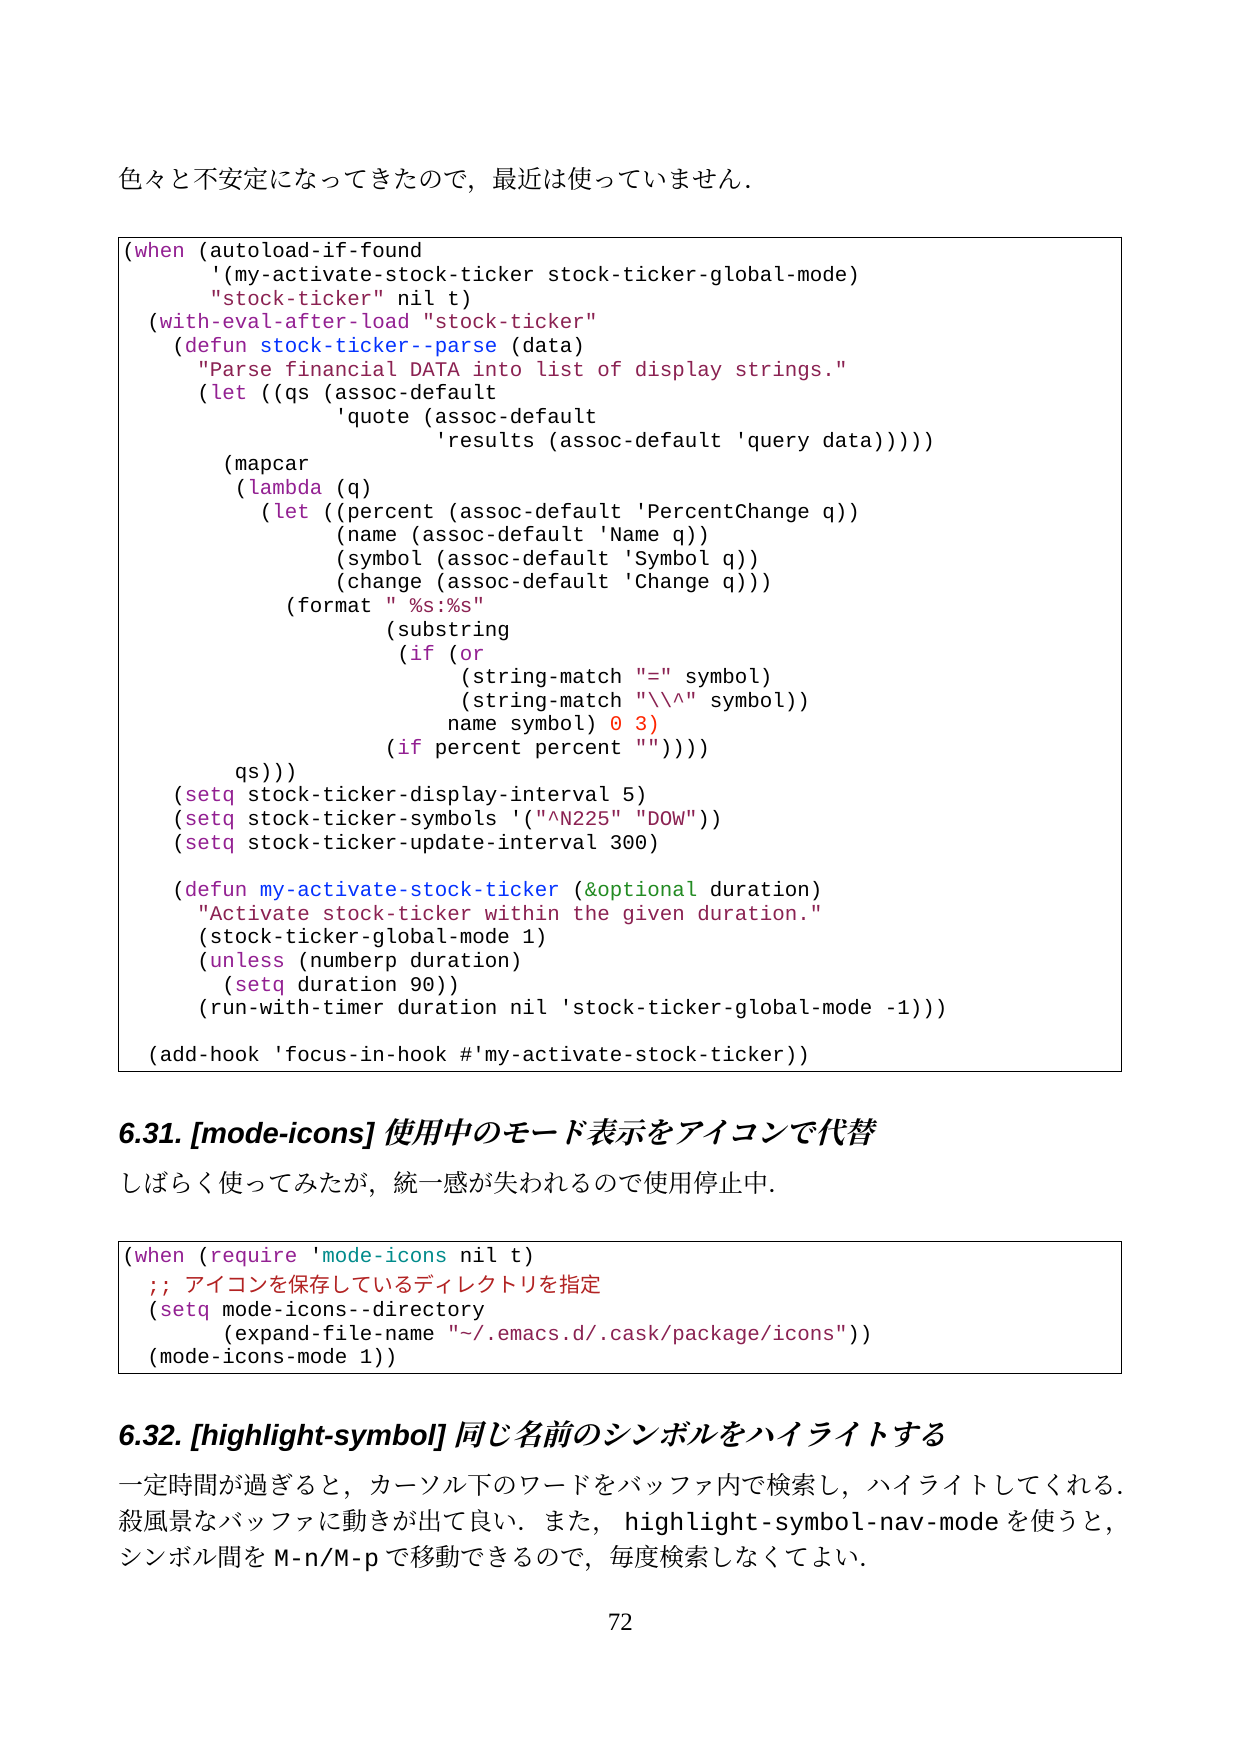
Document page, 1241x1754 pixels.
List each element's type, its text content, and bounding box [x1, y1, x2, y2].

text (let ((percent (assoc-default 'PercentChange q)) [119, 497, 1121, 520]
text (with-eval-after-load "stock-ticker" [119, 307, 1121, 331]
text (mode-icons-mode 1)) [119, 1342, 1121, 1373]
text (string-match "\\^" symbol)) [119, 686, 1121, 709]
text [118, 118, 1122, 147]
text 色々と不安定になってきたので，最近は使っていません． [118, 159, 1122, 224]
text (setq stock-ticker-update-interval 300) [119, 828, 1121, 851]
text (substring [119, 615, 1121, 638]
text (if percent percent "")))) [119, 733, 1121, 757]
text (add-hook 'focus-in-hook #'my-activate-stock-ticker)) [119, 1041, 1121, 1071]
text '(my-activate-stock-ticker stock-ticker-global-mode) [119, 260, 1121, 284]
text (name (assoc-default 'Name q)) [119, 520, 1121, 544]
text (format " %s:%s" [119, 591, 1121, 615]
text name symbol) 0 3) [119, 709, 1121, 733]
text (let ((qs (assoc-default [119, 378, 1121, 402]
text (defun stock-ticker--parse (data) [119, 331, 1121, 355]
text "Parse financial DATA into list of display strings." [119, 355, 1121, 378]
text ;; アイコンを保存しているディレクトリを指定 [119, 1265, 1121, 1295]
text (mapcar [119, 449, 1121, 473]
text 一定時間が過ぎると，カーソル下のワードをバッファ内で検索し，ハイライトしてくれる．殺風景なバッファに動きが出て良い．また， highlight-symbol-nav-mode を使うと，シンボル間を M-n/M-p で移動できるので，毎度検索しなくてよい． [118, 1466, 1122, 1574]
text 'results (assoc-default 'query data))))) [119, 426, 1121, 449]
text (setq mode-icons--directory [119, 1295, 1121, 1319]
text (symbol (assoc-default 'Symbol q)) [119, 544, 1121, 568]
text (when (autoload-if-found [119, 238, 1121, 260]
text (lambda (q) [119, 473, 1121, 497]
text しばらく使ってみたが，統一感が失われるので使用停止中． [118, 1164, 1122, 1228]
text (when (require 'mode-icons nil t) [119, 1242, 1121, 1265]
text (string-match "=" symbol) [119, 662, 1121, 686]
text (setq stock-ticker-display-interval 5) [119, 780, 1121, 804]
text (expand-file-name "~/.emacs.d/.cask/package/icons")) [119, 1319, 1121, 1342]
text qs))) [119, 757, 1121, 780]
text (change (assoc-default 'Change q))) [119, 568, 1121, 591]
text (unless (numberp duration) [119, 946, 1121, 969]
text "Activate stock-ticker within the given duration." [119, 899, 1121, 922]
subtitle [mode-icons] 使用中のモード表示をアイコンで代替 [118, 1109, 1122, 1151]
subtitle [highlight-symbol] 同じ名前のシンボルをハイライトする [118, 1411, 1122, 1453]
text (run-with-timer duration nil 'stock-ticker-global-mode -1))) [119, 993, 1121, 1017]
text (setq duration 90)) [119, 969, 1121, 993]
text 'quote (assoc-default [119, 402, 1121, 426]
text (if (or [119, 638, 1121, 662]
text (stock-ticker-global-mode 1) [119, 922, 1121, 946]
text (setq stock-ticker-symbols '("^N225" "DOW")) [119, 804, 1121, 828]
text (defun my-activate-stock-ticker (&optional duration) [119, 875, 1121, 899]
text "stock-ticker" nil t) [119, 284, 1121, 307]
